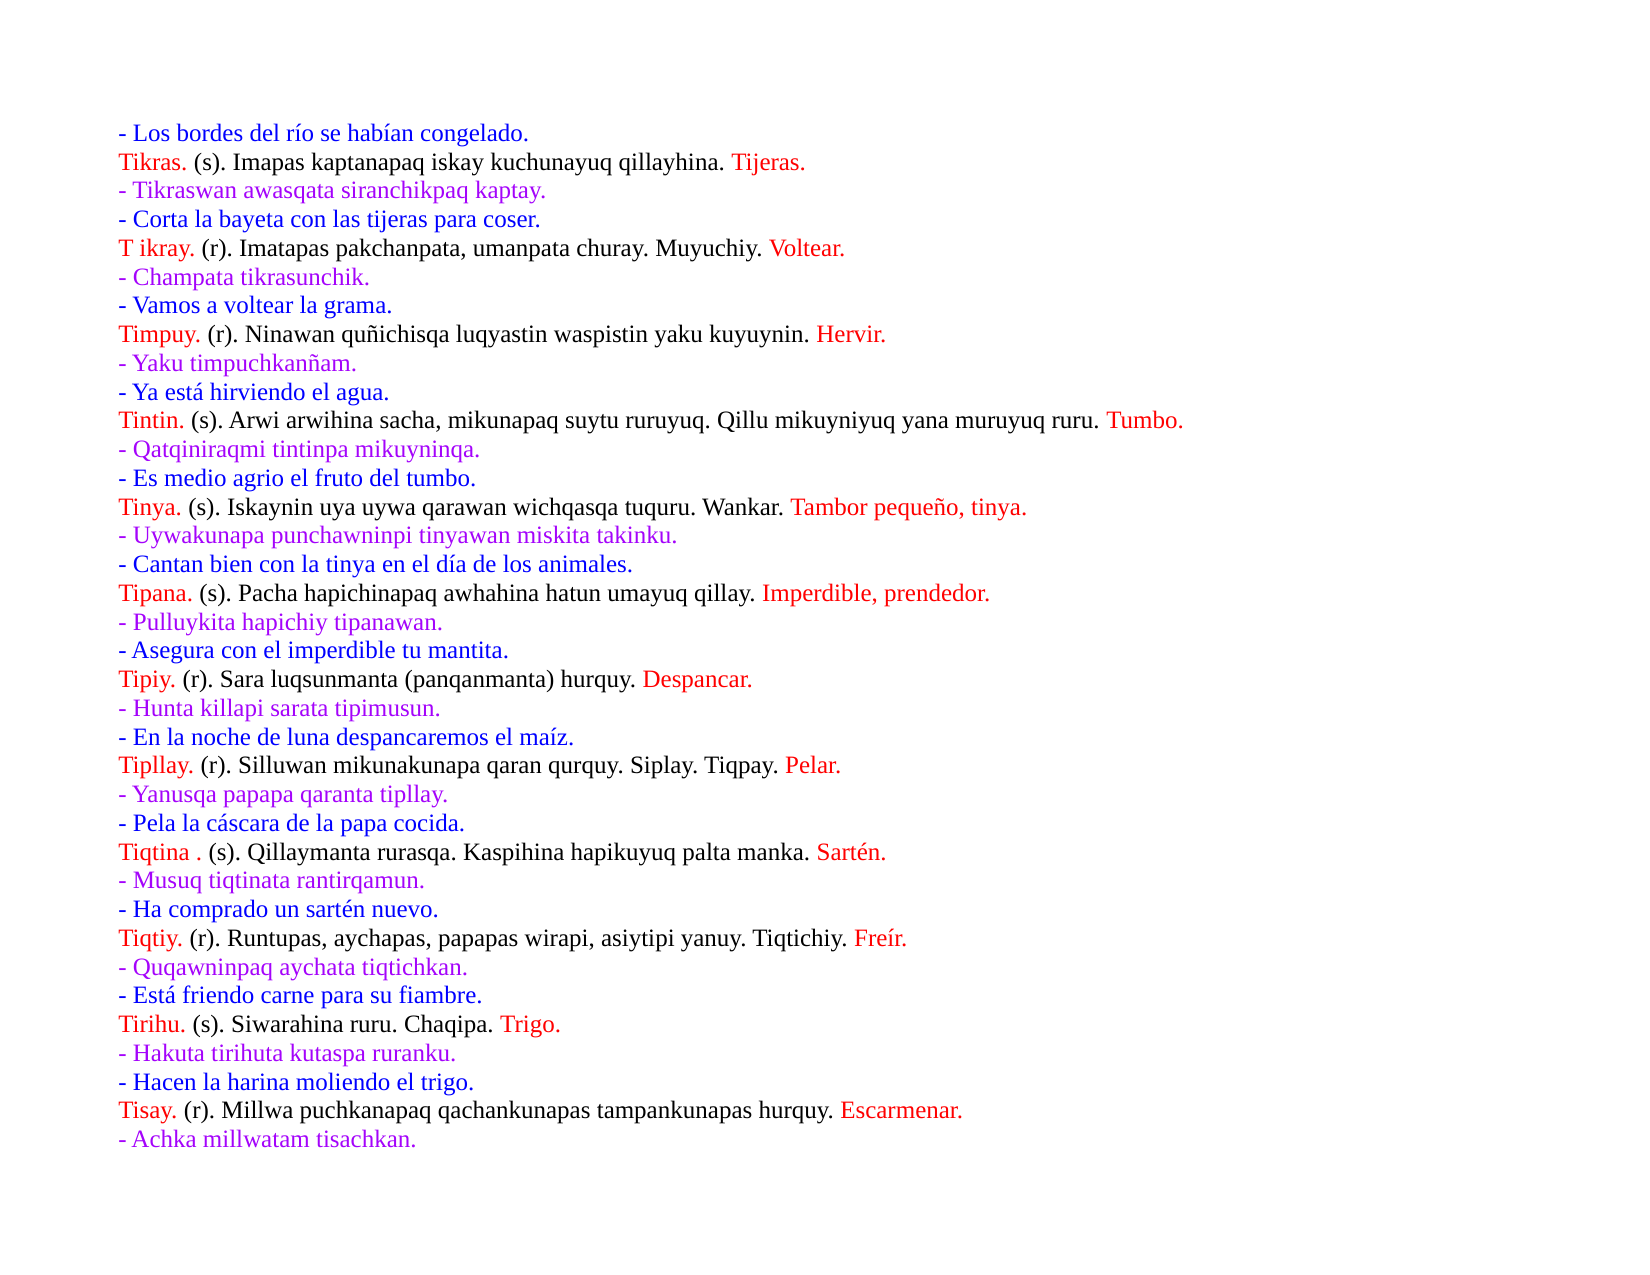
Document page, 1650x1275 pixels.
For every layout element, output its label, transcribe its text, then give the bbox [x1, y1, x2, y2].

text - Cantan bien con la tinya en el día de los animales. [118, 549, 1532, 578]
text - Yaku timpuchkanñam. [118, 348, 1532, 377]
text - Está friendo carne para su fiambre. [118, 981, 1532, 1009]
text - Uywakunapa punchawninpi tinyawan miskita takinku. [118, 521, 1532, 549]
text Tipana. (s). Pacha hapichinapaq awhahina hatun umayuq qillay. Imperdible, prendedor. [118, 578, 1532, 607]
text - Hacen la harina moliendo el trigo. [118, 1067, 1532, 1096]
text - Los bordes del río se habían congelado. [118, 118, 1532, 147]
text Tikras. (s). Imapas kaptanapaq iskay kuchunayuq qillayhina. Tijeras. [118, 147, 1532, 176]
text - Vamos a voltear la grama. [118, 291, 1532, 319]
text Tisay. (r). Millwa puchkanapaq qachankunapas tampankunapas hurquy. Escarmenar. [118, 1096, 1532, 1124]
text - Yanusqa papapa qaranta tipllay. [118, 779, 1532, 808]
text Tirihu. (s). Siwarahina ruru. Chaqipa. Trigo. [118, 1009, 1532, 1038]
text - Corta la bayeta con las tijeras para coser. [118, 204, 1532, 233]
text Tinya. (s). Iskaynin uya uywa qarawan wichqasqa tuquru. Wankar. Tambor pequeño, tinya. [118, 492, 1532, 521]
text - Achka millwatam tisachkan. [118, 1124, 1532, 1153]
text - Hakuta tirihuta kutaspa ruranku. [118, 1038, 1532, 1067]
text - Quqawninpaq aychata tiqtichkan. [118, 952, 1532, 981]
text - Pela la cáscara de la papa cocida. [118, 808, 1532, 837]
text - Qatqiniraqmi tintinpa mikuyninqa. [118, 434, 1532, 463]
text - En la noche de luna despancaremos el maíz. [118, 722, 1532, 751]
text - Ya está hirviendo el agua. [118, 377, 1532, 406]
text Tiqtiy. (r). Runtupas, aychapas, papapas wirapi, asiytipi yanuy. Tiqtichiy. Freír. [118, 923, 1532, 952]
text - Hunta killapi sarata tipimusun. [118, 693, 1532, 722]
text - Ha comprado un sartén nuevo. [118, 894, 1532, 923]
text Tipiy. (r). Sara luqsunmanta (panqanmanta) hurquy. Despancar. [118, 664, 1532, 693]
text T ikray. (r). Imatapas pakchanpata, umanpata churay. Muyuchiy. Voltear. [118, 233, 1532, 262]
text - Champata tikrasunchik. [118, 262, 1532, 291]
text Tipllay. (r). Silluwan mikunakunapa qaran qurquy. Siplay. Tiqpay. Pelar. [118, 751, 1532, 779]
text - Es medio agrio el fruto del tumbo. [118, 463, 1532, 492]
text - Pulluykita hapichiy tipanawan. [118, 607, 1532, 636]
text Timpuy. (r). Ninawan quñichisqa luqyastin waspistin yaku kuyuynin. Hervir. [118, 319, 1532, 348]
text - Tikraswan awasqata siranchikpaq kaptay. [118, 176, 1532, 204]
text - Musuq tiqtinata rantirqamun. [118, 866, 1532, 894]
text - Asegura con el imperdible tu mantita. [118, 636, 1532, 664]
text Tintin. (s). Arwi arwihina sacha, mikunapaq suytu ruruyuq. Qillu mikuyniyuq yana muruyuq ruru. Tumbo. [118, 406, 1532, 434]
text Tiqtina . (s). Qillaymanta rurasqa. Kaspihina hapikuyuq palta manka. Sartén. [118, 837, 1532, 866]
